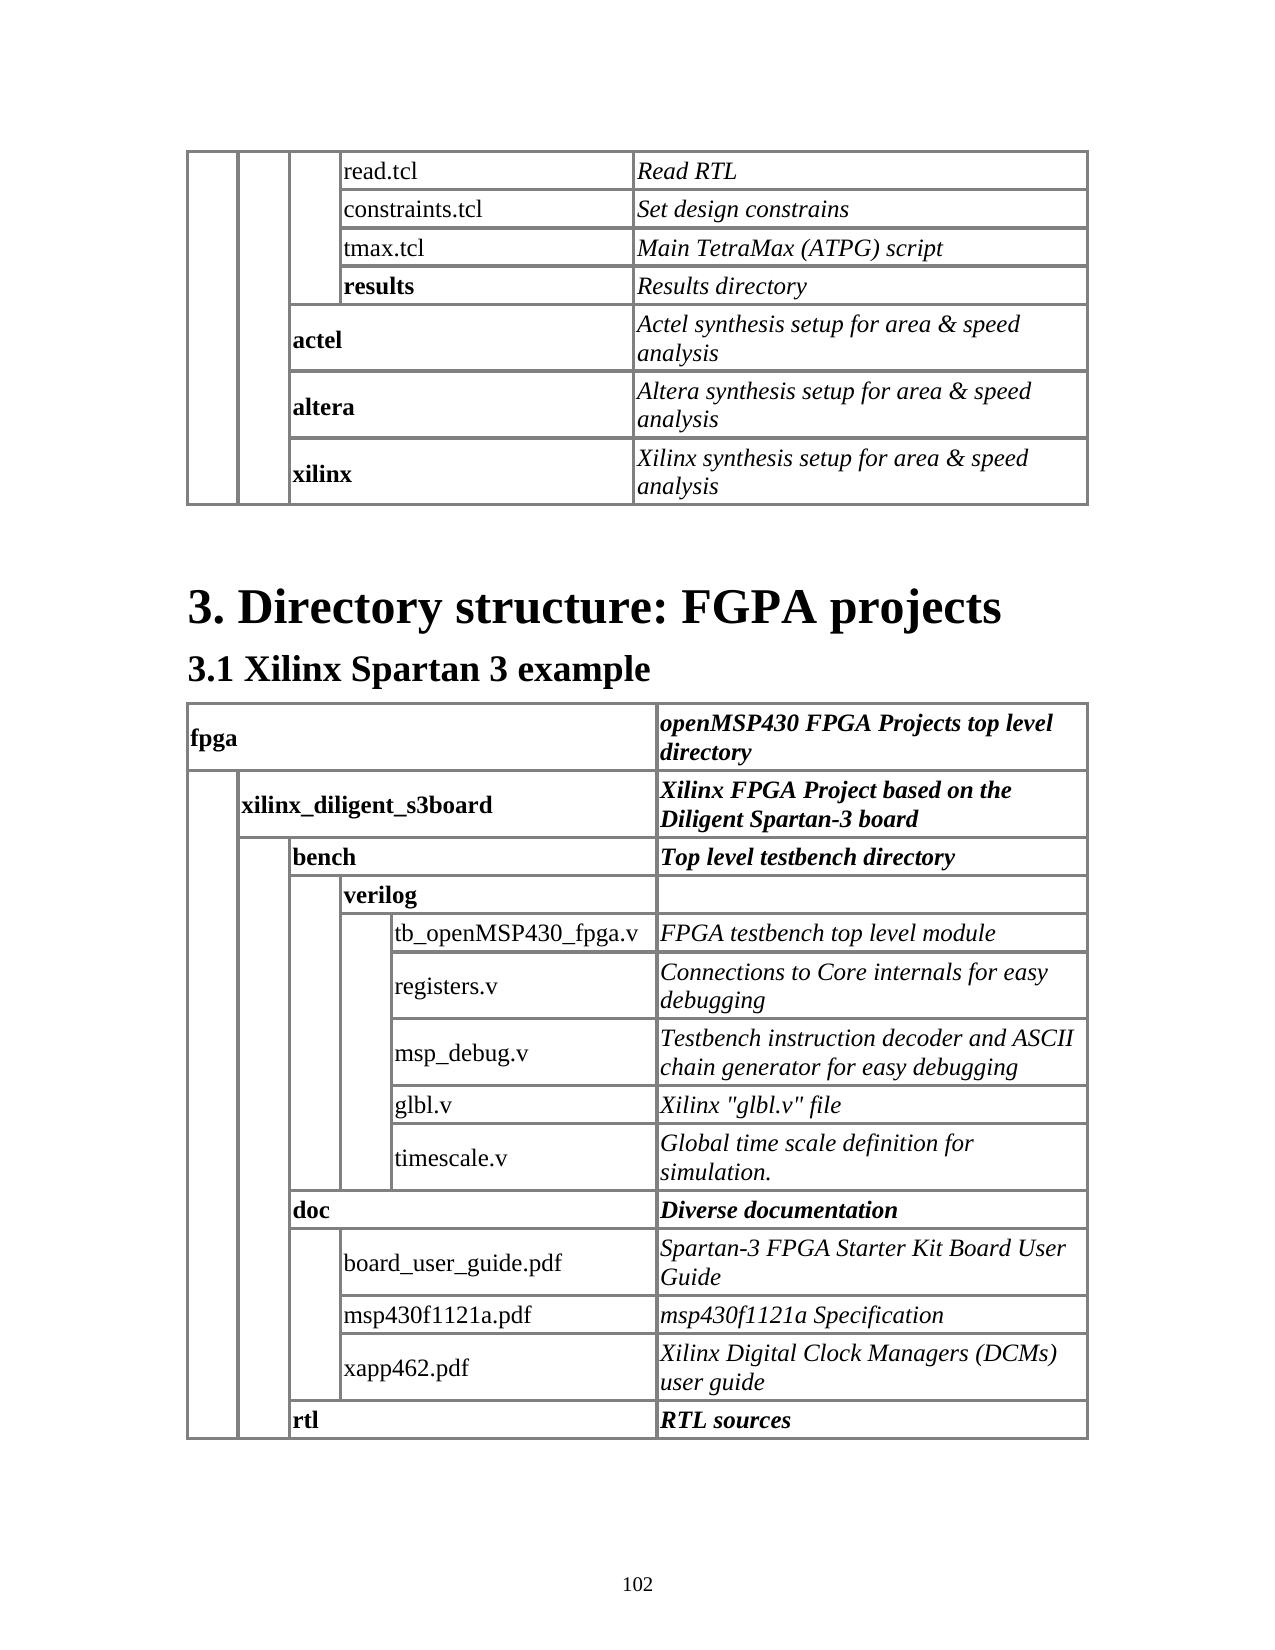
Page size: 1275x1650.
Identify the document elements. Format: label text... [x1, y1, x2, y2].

table_cell rtl [291, 1402, 655, 1437]
table_cell xilinx_diligent_s3board [240, 772, 655, 836]
table_cell Xilinx FPGA Project based on the Diligent Spartan-3 board [659, 772, 1086, 836]
table_cell xilinx [291, 440, 632, 503]
table_cell Results directory [635, 268, 1086, 302]
table_cell tb_openMSP430_fpga.v [393, 915, 655, 950]
text 3.1 Xilinx Spartan 3 example [187, 646, 1088, 689]
table_cell read.tcl [342, 153, 632, 188]
table_header openMSP430 FPGA Projects top level directory [659, 705, 1086, 769]
table_cell registers.v [393, 954, 655, 1017]
table_cell abcd [189, 772, 236, 1437]
table_cell Altera synthesis setup for area & speed analysis [635, 373, 1086, 436]
table_cell [189, 153, 236, 503]
text 3. Directory structure: FGPA projects [187, 576, 1088, 634]
table_cell msp430f1121a Specification [659, 1297, 1086, 1332]
table_cell verilog [342, 877, 655, 912]
table_cell Actel synthesis setup for area & speed analysis [635, 306, 1086, 369]
table_header fpga [189, 705, 655, 769]
table_cell abcd [291, 1230, 339, 1399]
table_cell Xilinx "glbl.v" file [659, 1087, 1086, 1122]
table_cell Top level testbench directory [659, 839, 1086, 874]
table_cell tmax.tcl [342, 230, 632, 264]
table_cell Read RTL [635, 153, 1086, 188]
table_cell abcd [291, 877, 339, 1189]
table_cell Set design constrains [635, 191, 1086, 226]
table_cell msp_debug.v [393, 1020, 655, 1084]
table_cell msp430f1121a.pdf [342, 1297, 655, 1332]
table_cell xapp462.pdf [342, 1335, 655, 1399]
table_cell glbl.v [393, 1087, 655, 1122]
table_cell Xilinx synthesis setup for area & speed analysis [635, 440, 1086, 503]
table_cell Main TetraMax (ATPG) script [635, 230, 1086, 264]
table_cell Xilinx Digital Clock Managers (DCMs) user guide [659, 1335, 1086, 1399]
table_cell Global time scale definition for simulation. [659, 1125, 1086, 1189]
table_cell abcd [240, 839, 288, 1437]
table_cell Diverse documentation [659, 1192, 1086, 1227]
table_cell Connections to Core internals for easy debugging [659, 954, 1086, 1017]
table_cell RTL sources [659, 1402, 1086, 1437]
table_cell Spartan-3 FPGA Starter Kit Board User Guide [659, 1230, 1086, 1294]
table_cell [659, 877, 1086, 912]
table_cell FPGA testbench top level module [659, 915, 1086, 950]
table_cell [291, 153, 339, 302]
table_cell doc [291, 1192, 655, 1227]
table_cell results [342, 268, 632, 302]
table_cell actel [291, 306, 632, 369]
table_cell altera [291, 373, 632, 436]
table_cell constraints.tcl [342, 191, 632, 226]
table_cell [240, 153, 288, 503]
table_cell board_user_guide.pdf [342, 1230, 655, 1294]
table_cell Testbench instruction decoder and ASCII chain generator for easy debugging [659, 1020, 1086, 1084]
table_cell abcd [342, 915, 390, 1189]
table_cell bench [291, 839, 655, 874]
table_cell timescale.v [393, 1125, 655, 1189]
